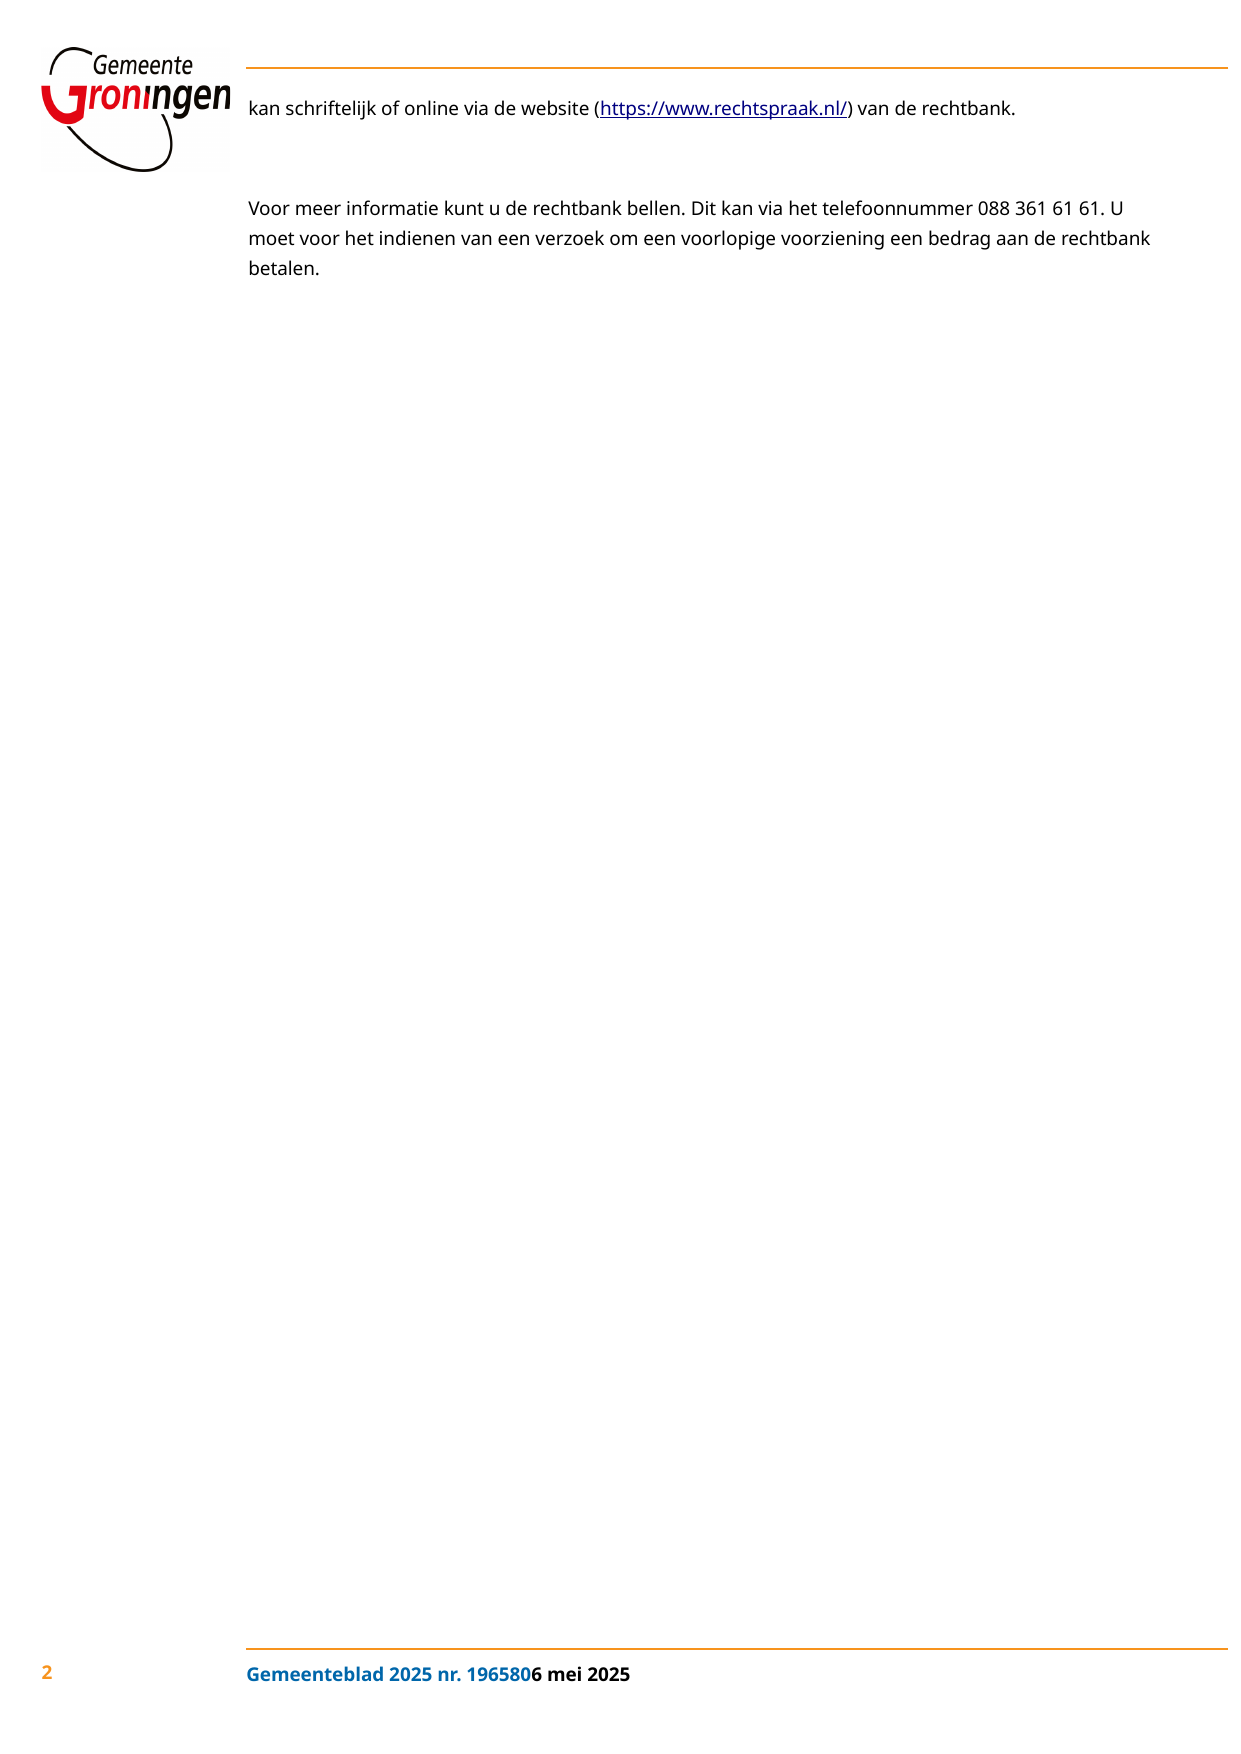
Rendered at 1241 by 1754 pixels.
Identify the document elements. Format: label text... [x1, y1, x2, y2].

text kan schriftelijk of online via de website (https://www.rechtspraak.nl/) van de rechtbank. [248, 95, 1152, 121]
text Voor meer informatie kunt u de rechtbank bellen. Dit kan via het telefoonnummer 088 361 61 61. U moet voor het indienen van een verzoek om een voorlopige voorziening een bedrag aan de rechtbank betalen. [248, 196, 1152, 281]
picture [41, 47, 231, 172]
